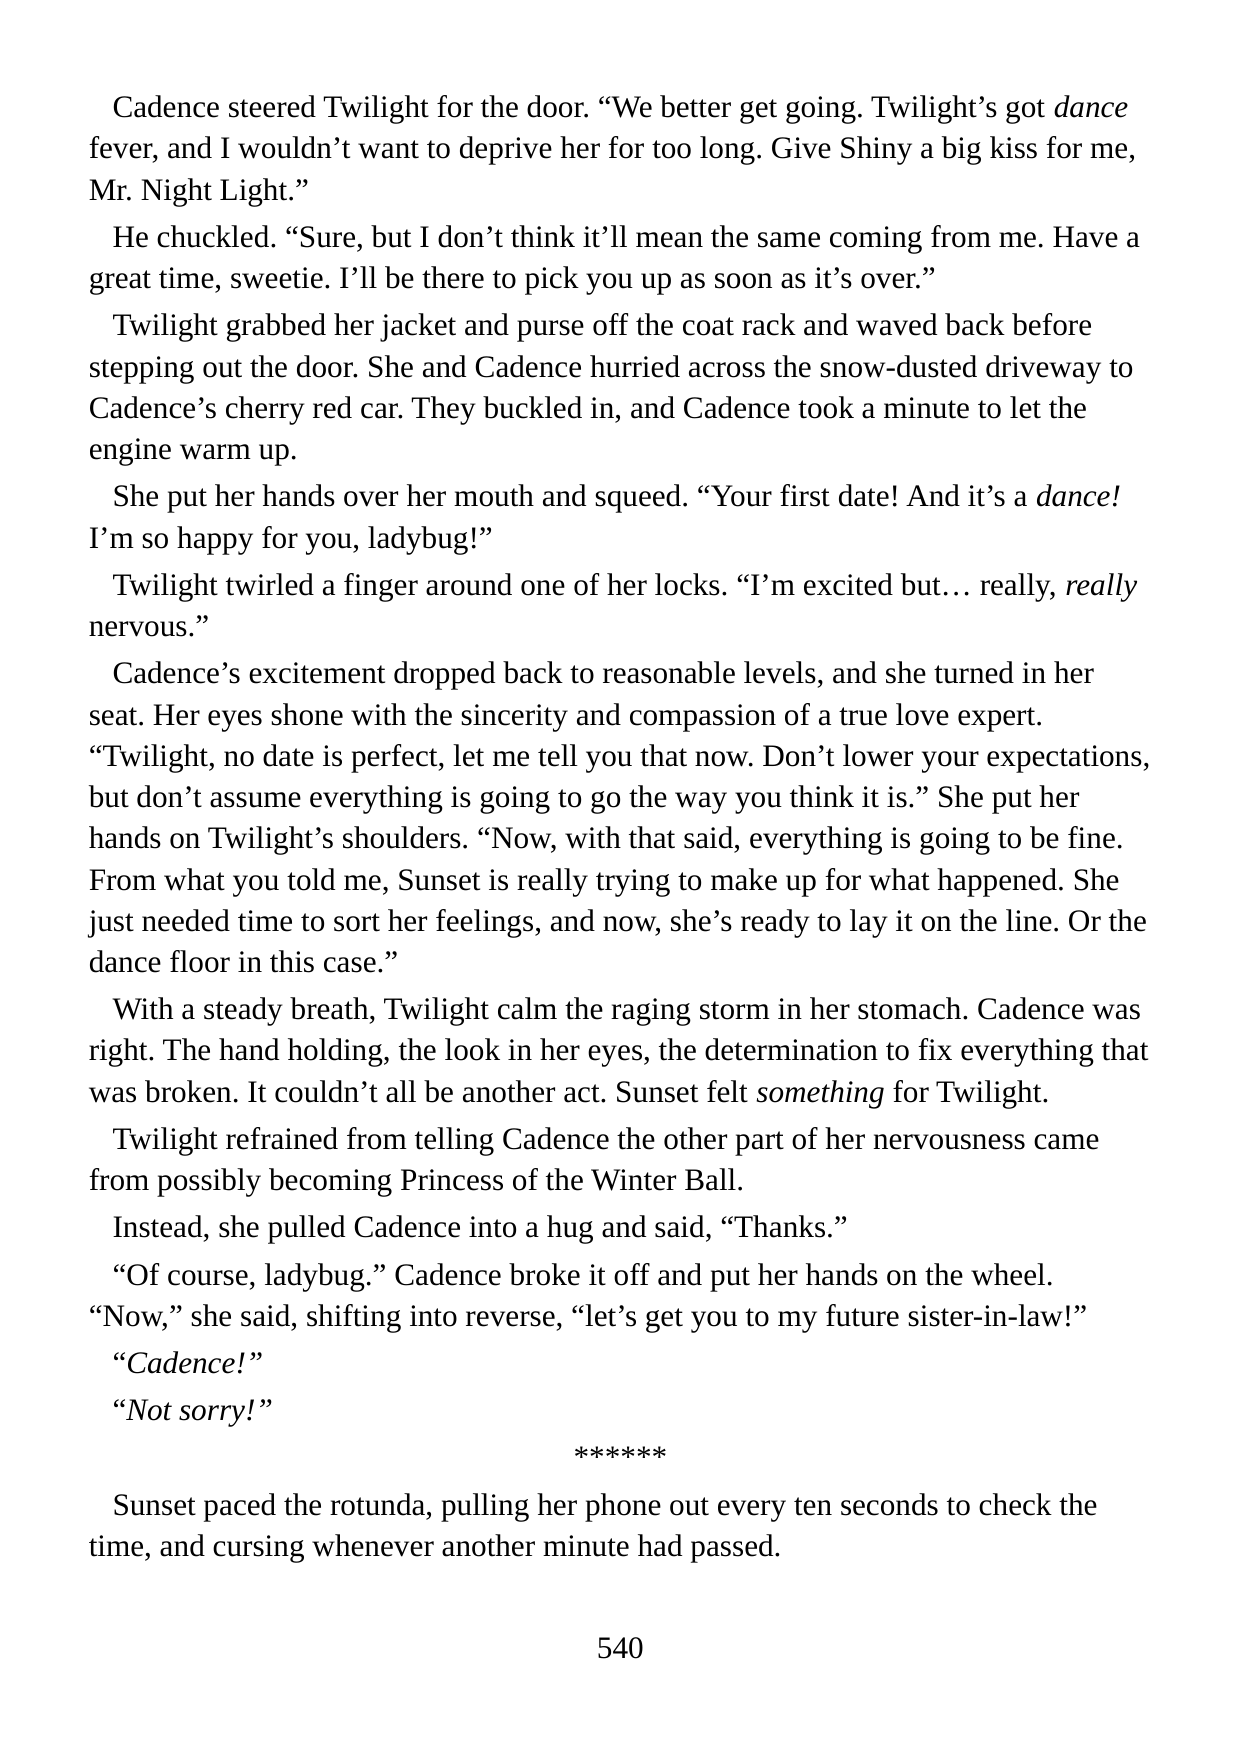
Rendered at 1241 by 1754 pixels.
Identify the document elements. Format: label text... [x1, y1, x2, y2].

text Twilight twirled a finger around one of her locks. “I’m excited but… really, really nervous.” [88, 566, 1152, 643]
text With a steady breath, Twilight calm the raging storm in her stomach. Cadence was right. The hand holding, the look in her eyes, the determination to fix everything that was broken. It couldn’t all be another act. Sunset felt something for Twilight. [88, 990, 1152, 1109]
text She put her hands over her mouth and squeed. “Your first date! And it’s a dance! I’m so happy for you, ladybug!” [88, 478, 1152, 555]
text “Cadence!” [88, 1344, 1152, 1380]
text Twilight refrained from telling Cadence the other part of her nervousness came from possibly becoming Princess of the Winter Ball. [88, 1120, 1152, 1197]
text He chuckled. “Sure, but I don’t think it’ll mean the same coming from me. Have a great time, sweetie. I’ll be there to pick you up as soon as it’s over.” [88, 218, 1152, 295]
text Twilight grabbed her jacket and purse off the coat rack and waved back before stepping out the door. She and Cadence hurried across the snow-dusted driveway to Cadence’s cherry red car. They buckled in, and Cadence took a minute to let the engine warm up. [88, 307, 1152, 466]
text Instead, she pulled Cadence into a hug and said, “Thanks.” [88, 1208, 1152, 1244]
text ****** [88, 1438, 1152, 1474]
text “Of course, ladybug.” Cadence broke it off and put her hands on the wheel. “Now,” she said, shifting into reverse, “let’s get you to my future sister-in-law!” [88, 1256, 1152, 1333]
text Cadence steered Twilight for the door. “We better get going. Twilight’s got dance fever, and I wouldn’t want to deprive her for too long. Give Shiny a big kiss for me, Mr. Night Light.” [88, 88, 1152, 207]
text Cadence’s excitement dropped back to reasonable levels, and she turned in her seat. Her eyes shone with the sincerity and compassion of a true love expert. “Twilight, no date is perfect, let me tell you that now. Don’t lower your expectations, but don’t assume everything is going to go the way you think it is.” She put her hands on Twilight’s shoulders. “Now, with that said, everything is going to be fine. From what you told me, Sunset is really trying to make up for what happened. She just needed time to sort her feelings, and now, she’s ready to lay it on the line. Or the dance floor in this case.” [88, 654, 1152, 979]
text “Not sorry!” [88, 1391, 1152, 1427]
text Sunset paced the rotunda, pulling her phone out every ten seconds to check the time, and cursing whenever another minute had passed. [88, 1486, 1152, 1563]
